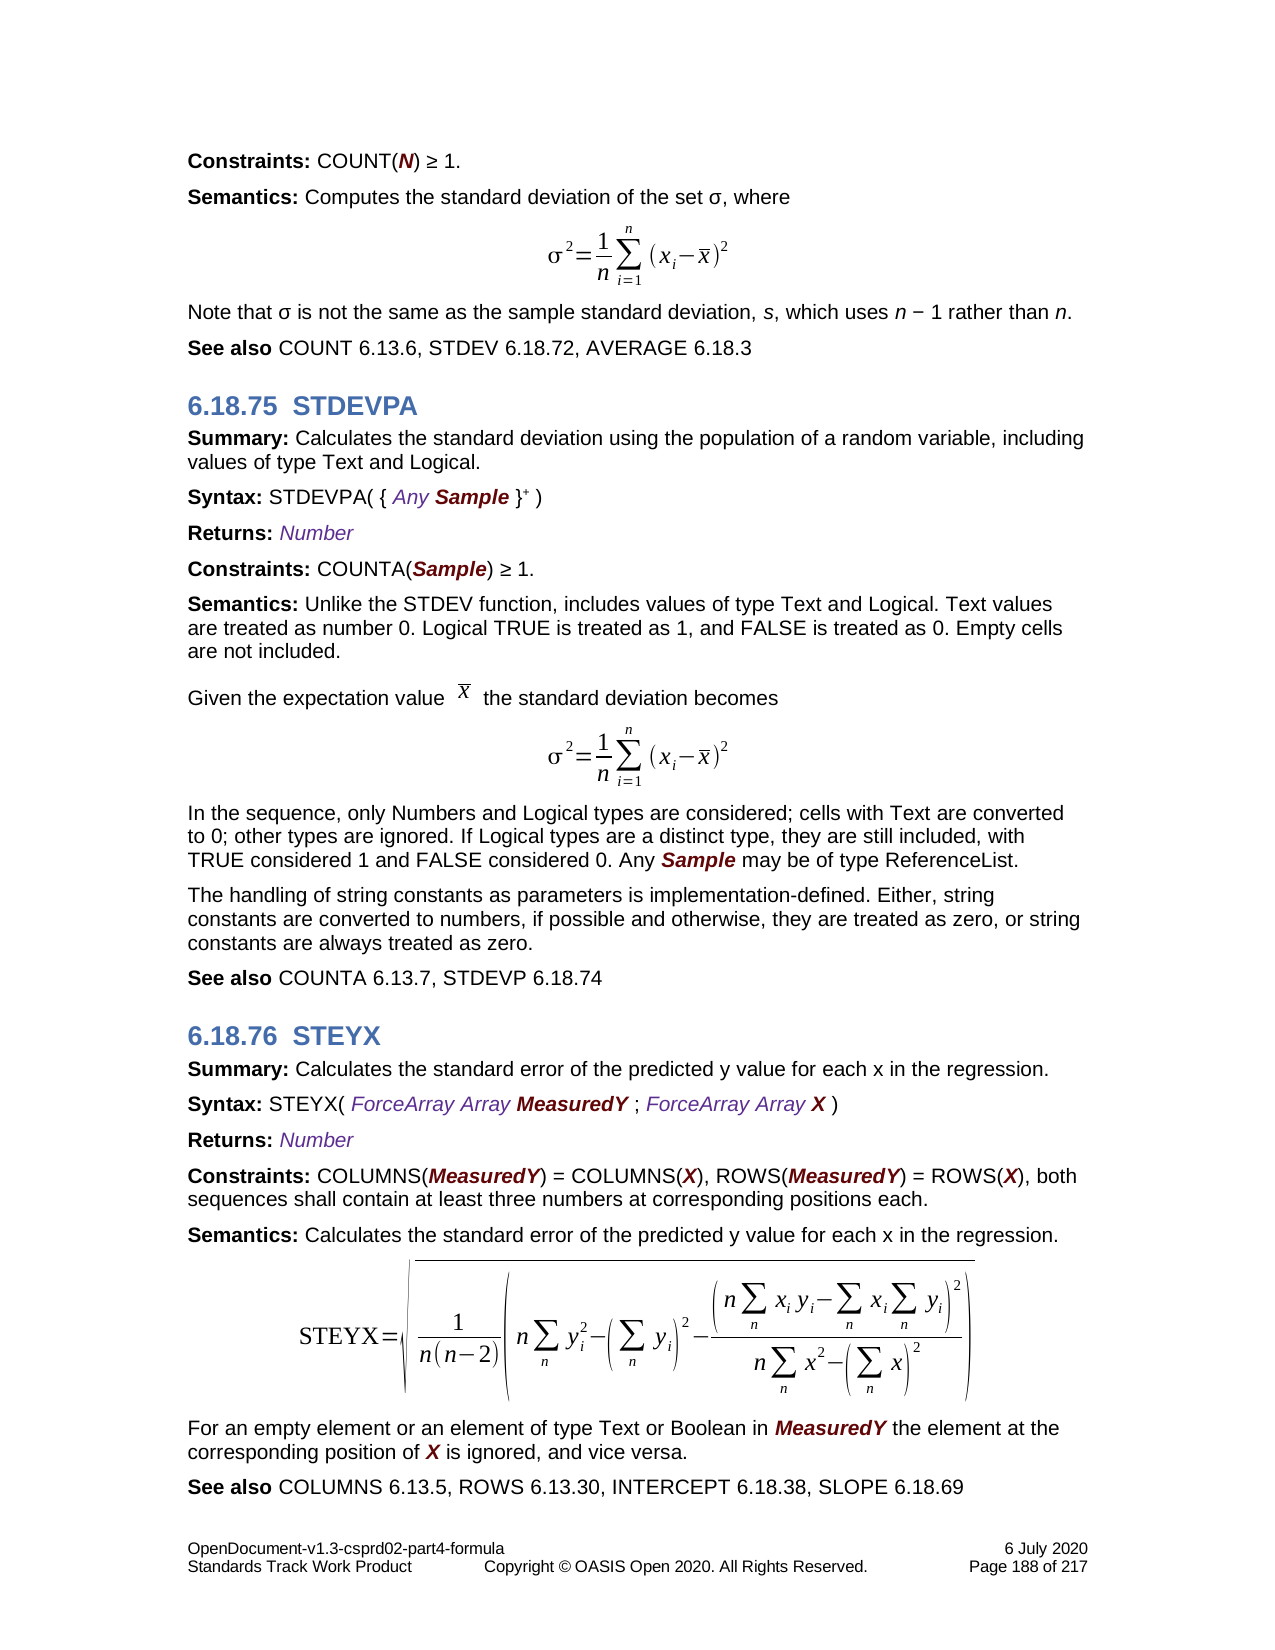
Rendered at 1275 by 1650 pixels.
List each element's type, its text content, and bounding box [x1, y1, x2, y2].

text Semantics: Unlike the STDEV function, includes values of type Text and Logical. Text values are treated as number 0. Logical TRUE is treated as 1, and FALSE is treated as 0. Empty cells are not included. [187, 593, 1088, 663]
text Semantics: Calculates the standard error of the predicted y value for each x in the regression. [187, 1223, 1088, 1247]
text Returns: Number [187, 1128, 1088, 1152]
text Semantics: Computes the standard deviation of the set σ, where [187, 186, 1088, 209]
text See also COLUMNS 6.13.5, ROWS 6.13.30, INTERCEPT 6.18.38, SLOPE 6.18.69 [187, 1476, 1088, 1499]
text For an empty element or an element of type Text or Boolean in MeasuredY the element at the corresponding position of X is ignored, and vice versa. [187, 1417, 1088, 1464]
text See also COUNTA 6.13.7, STDEVP 6.18.74 [187, 967, 1088, 990]
text Syntax: STEYX( ForceArray Array MeasuredY ; ForceArray Array X ) [187, 1093, 1088, 1116]
subtitle STDEVPA [187, 391, 1088, 421]
text Returns: Number [187, 521, 1088, 545]
text The handling of string constants as parameters is implementation-defined. Either, string constants are converted to numbers, if possible and otherwise, they are treated as zero, or string constants are always treated as zero. [187, 884, 1088, 954]
text Constraints: COUNT(N) ≥ 1. [187, 150, 1088, 173]
text See also COUNT 6.13.6, STDEV 6.18.72, AVERAGE 6.18.3 [187, 336, 1088, 359]
text Note that σ is not the same as the sample standard deviation, s, which uses n − 1 rather than n. [187, 300, 1088, 324]
text Syntax: STDEVPA( { Any Sample }+ ) [187, 486, 1088, 509]
text Constraints: COLUMNS(MeasuredY) = COLUMNS(X), ROWS(MeasuredY) = ROWS(X), both sequences shall contain at least three numbers at corresponding positions each. [187, 1164, 1088, 1211]
text In the sequence, only Numbers and Logical types are considered; cells with Text are converted to 0; other types are ignored. If Logical types are a distinct type, they are still included, with TRUE considered 1 and FALSE considered 0. Any Sample may be of type ReferenceList. [187, 801, 1088, 872]
text Summary: Calculates the standard error of the predicted y value for each x in the regression. [187, 1057, 1088, 1081]
text Given the expectation value the standard deviation becomes [187, 675, 1088, 710]
text Constraints: COUNTA(Sample) ≥ 1. [187, 557, 1088, 581]
text Summary: Calculates the standard deviation using the population of a random variable, including values of type Text and Logical. [187, 427, 1088, 474]
subtitle STEYX [187, 1021, 1088, 1051]
